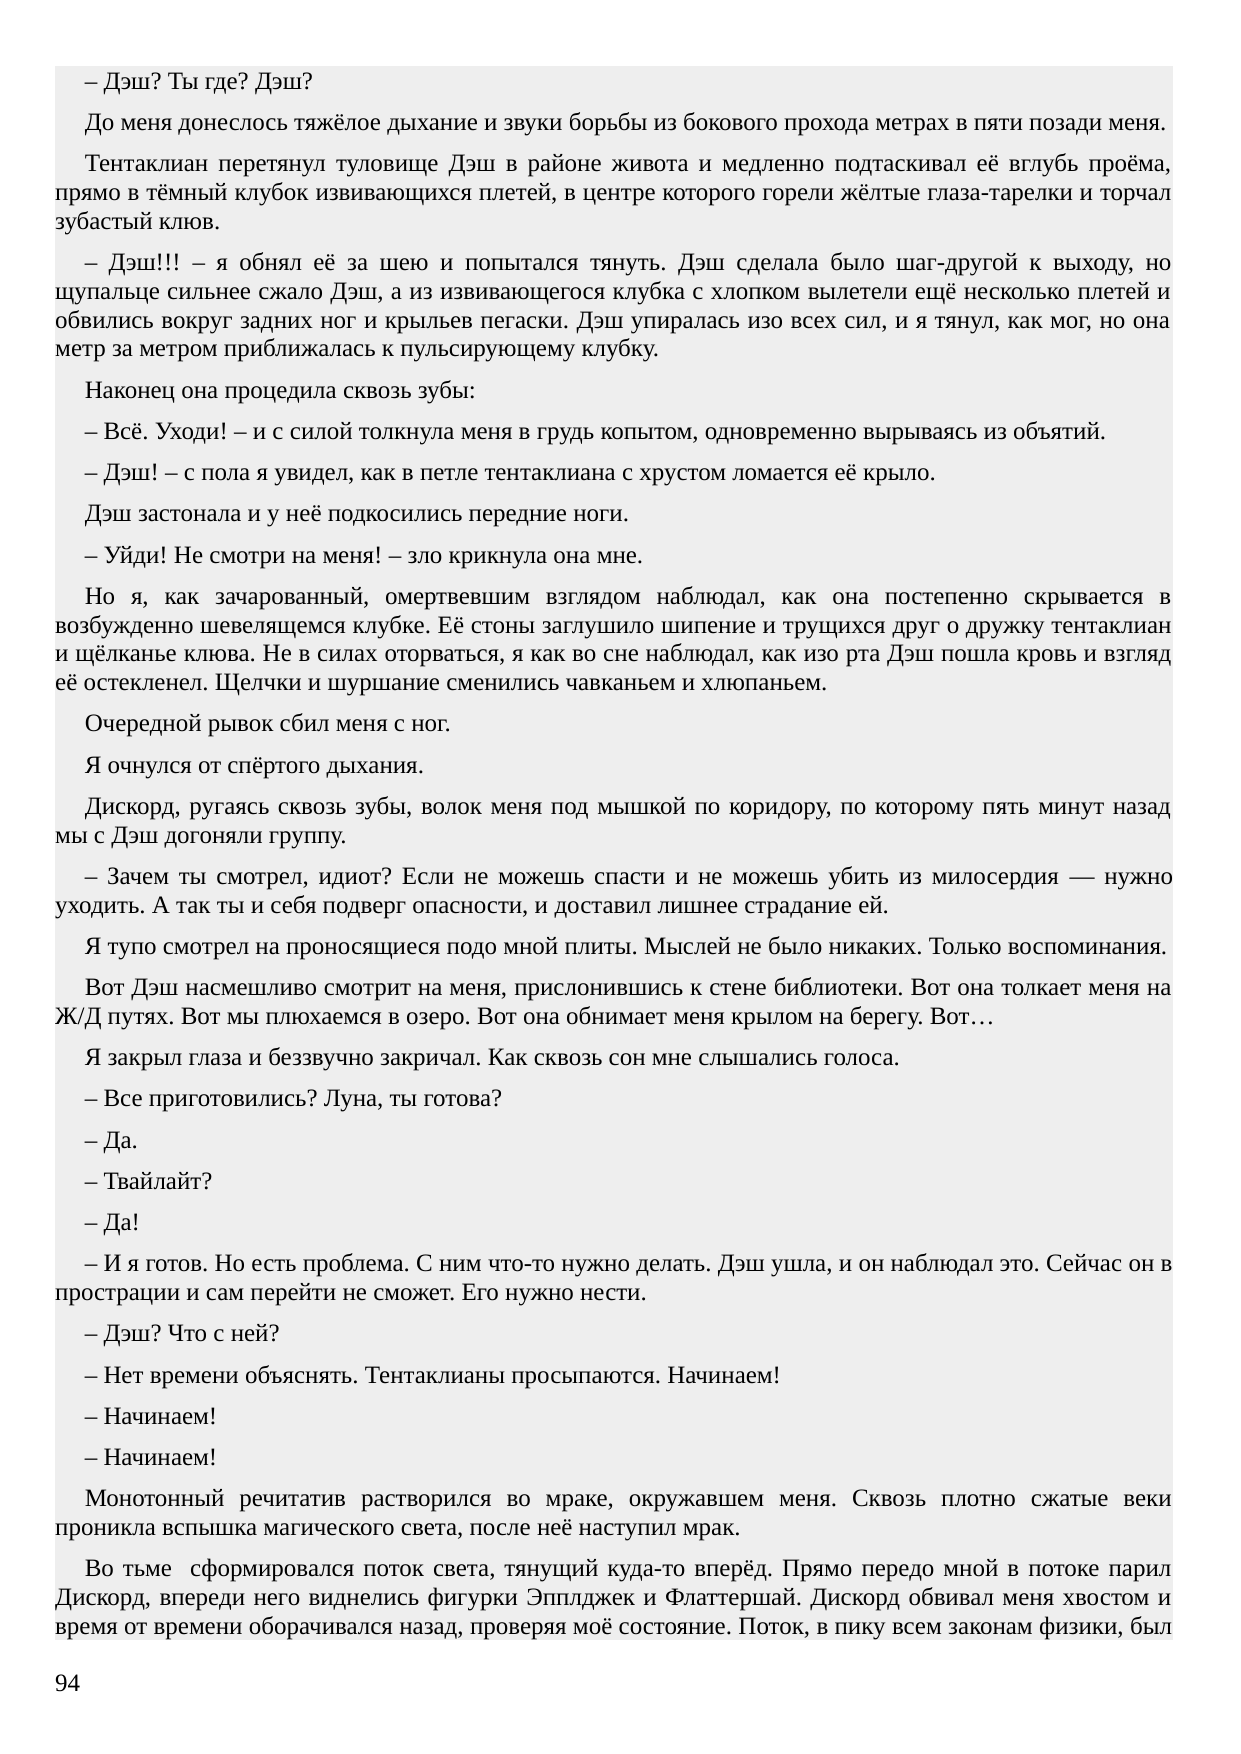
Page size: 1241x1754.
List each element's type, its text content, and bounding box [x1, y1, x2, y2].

text – Дэш? Что с ней? [55, 1318, 1173, 1347]
text Вот Дэш насмешливо смотрит на меня, прислонившись к стене библиотеки. Вот она толкает меня на Ж/Д путях. Вот мы плюхаемся в озеро. Вот она обнимает меня крылом на берегу. Вот… [55, 972, 1173, 1030]
text – И я готов. Но есть проблема. С ним что-то нужно делать. Дэш ушла, и он наблюдал это. Сейчас он в прострации и сам перейти не сможет. Его нужно нести. [55, 1248, 1173, 1306]
text Но я, как зачарованный, омертвевшим взглядом наблюдал, как она постепенно скрывается в возбужденно шевелящемся клубке. Её стоны заглушило шипение и трущихся друг о дружку тентаклиан и щёлканье клюва. Не в силах оторваться, я как во сне наблюдал, как изо рта Дэш пошла кровь и взгляд её остекленел. Щелчки и шуршание сменились чавканьем и хлюпаньем. [55, 581, 1173, 696]
text – Нет времени объяснять. Тентаклианы просыпаются. Начинаем! [55, 1360, 1173, 1388]
text Тентаклиан перетянул туловище Дэш в районе живота и медленно подтаскивал её вглубь проёма, прямо в тёмный клубок извивающихся плетей, в центре которого горели жёлтые глаза-тарелки и торчал зубастый клюв. [55, 148, 1173, 235]
text – Да! [55, 1207, 1173, 1236]
text – Всё. Уходи! – и с силой толкнула меня в грудь копытом, одновременно вырываясь из объятий. [55, 416, 1173, 445]
text Во тьме сформировался поток света, тянущий куда-то вперёд. Прямо передо мной в потоке парил Дискорд, впереди него виднелись фигурки Эпплджек и Флаттершай. Дискорд обвивал меня хвостом и время от времени оборачивался назад, проверяя моё состояние. Поток, в пику всем законам физики, был [55, 1553, 1173, 1640]
text – Зачем ты смотрел, идиот? Если не можешь спасти и не можешь убить из милосердия — нужно уходить. А так ты и себя подверг опасности, и доставил лишнее страдание ей. [55, 861, 1173, 918]
text Я очнулся от спёртого дыхания. [55, 750, 1173, 778]
text Дискорд, ругаясь сквозь зубы, волок меня под мышкой по коридору, по которому пять минут назад мы с Дэш догоняли группу. [55, 791, 1173, 848]
text Дэш застонала и у неё подкосились передние ноги. [55, 498, 1173, 527]
text Монотонный речитатив растворился во мраке, окружавшем меня. Сквозь плотно сжатые веки проникла вспышка магического света, после неё наступил мрак. [55, 1483, 1173, 1541]
text Я закрыл глаза и беззвучно закричал. Как сквозь сон мне слышались голоса. [55, 1042, 1173, 1071]
text – Все приготовились? Луна, ты готова? [55, 1083, 1173, 1112]
text Очередной рывок сбил меня с ног. [55, 708, 1173, 737]
text – Дэш? Ты где? Дэш? [55, 66, 1173, 95]
text – Дэш! – с пола я увидел, как в петле тентаклиана с хрустом ломается её крыло. [55, 457, 1173, 486]
text – Уйди! Не смотри на меня! – зло крикнула она мне. [55, 540, 1173, 568]
text – Начинаем! [55, 1442, 1173, 1471]
text – Начинаем! [55, 1401, 1173, 1430]
text – Да. [55, 1125, 1173, 1153]
text Наконец она процедила сквозь зубы: [55, 375, 1173, 403]
text Я тупо смотрел на проносящиеся подо мной плиты. Мыслей не было никаких. Только воспоминания. [55, 931, 1173, 960]
text – Дэш!!! – я обнял её за шею и попытался тянуть. Дэш сделала было шаг-другой к выходу, но щупальце сильнее сжало Дэш, а из извивающегося клубка с хлопком вылетели ещё несколько плетей и обвились вокруг задних ног и крыльев пегаски. Дэш упиралась изо всех сил, и я тянул, как мог, но она метр за метром приближалась к пульсирующему клубку. [55, 247, 1173, 362]
text – Твайлайт? [55, 1166, 1173, 1195]
text До меня донеслось тяжёлое дыхание и звуки борьбы из бокового прохода метрах в пяти позади меня. [55, 107, 1173, 136]
